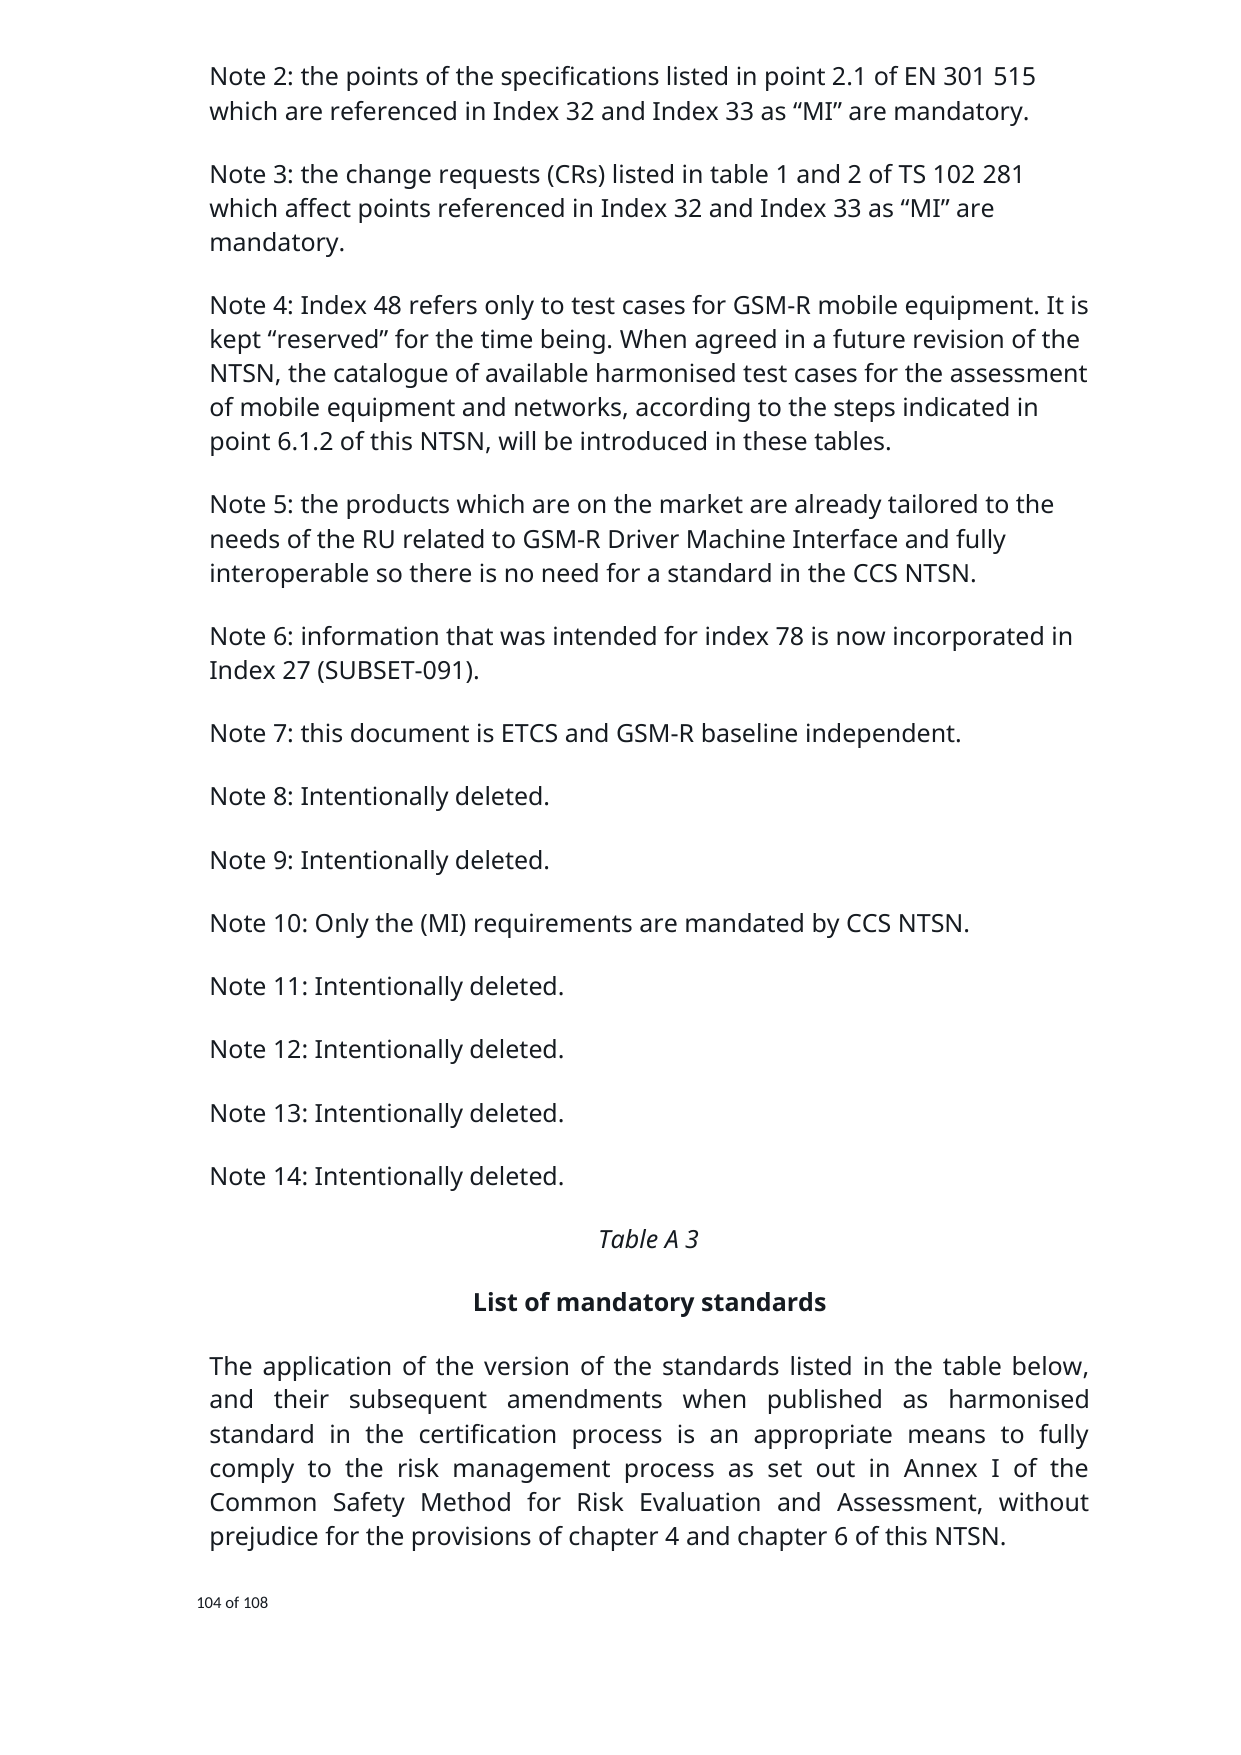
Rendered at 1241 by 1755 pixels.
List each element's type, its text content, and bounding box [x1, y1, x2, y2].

text Note 6: information that was intended for index 78 is now incorporated in Index 27 (SUBSET-091). [209, 618, 1090, 687]
text Note 10: Only the (MI) requirements are mandated by CCS NTSN. [209, 906, 1090, 939]
text Note 5: the products which are on the market are already tailored to the needs of the RU related to GSM-R Driver Machine Interface and fully interoperable so there is no need for a standard in the CCS NTSN. [209, 487, 1090, 589]
text Note 12: Intentionally deleted. [209, 1032, 1090, 1066]
text Note 11: Intentionally deleted. [209, 969, 1090, 1003]
text Note 8: Intentionally deleted. [209, 779, 1090, 813]
text List of mandatory standards [209, 1285, 1090, 1319]
text Note 14: Intentionally deleted. [209, 1158, 1090, 1192]
text Note 13: Intentionally deleted. [209, 1095, 1090, 1129]
text The application of the version of the standards listed in the table below, and their subsequent amendments when published as harmonised standard in the certification process is an appropriate means to fully comply to the risk management process as set out in Annex I of the Common Safety Method for Risk Evaluation and Assessment, without prejudice for the provisions of chapter 4 and chapter 6 of this NTSN. [209, 1348, 1090, 1552]
text Table A 3 [209, 1222, 1090, 1256]
text Note 2: the points of the specifications listed in point 2.1 of EN 301 515 which are referenced in Index 32 and Index 33 as “MI” are mandatory. [209, 59, 1090, 127]
text Note 7: this document is ETCS and GSM-R baseline independent. [209, 716, 1090, 750]
text Note 4: Index 48 refers only to test cases for GSM-R mobile equipment. It is kept “reserved” for the time being. When agreed in a future revision of the NTSN, the catalogue of available harmonised test cases for the assessment of mobile equipment and networks, according to the steps indicated in point 6.1.2 of this NTSN, will be introduced in these tables. [209, 288, 1090, 458]
text Note 9: Intentionally deleted. [209, 842, 1090, 876]
text Note 3: the change requests (CRs) listed in table 1 and 2 of TS 102 281 which affect points referenced in Index 32 and Index 33 as “MI” are mandatory. [209, 156, 1090, 258]
